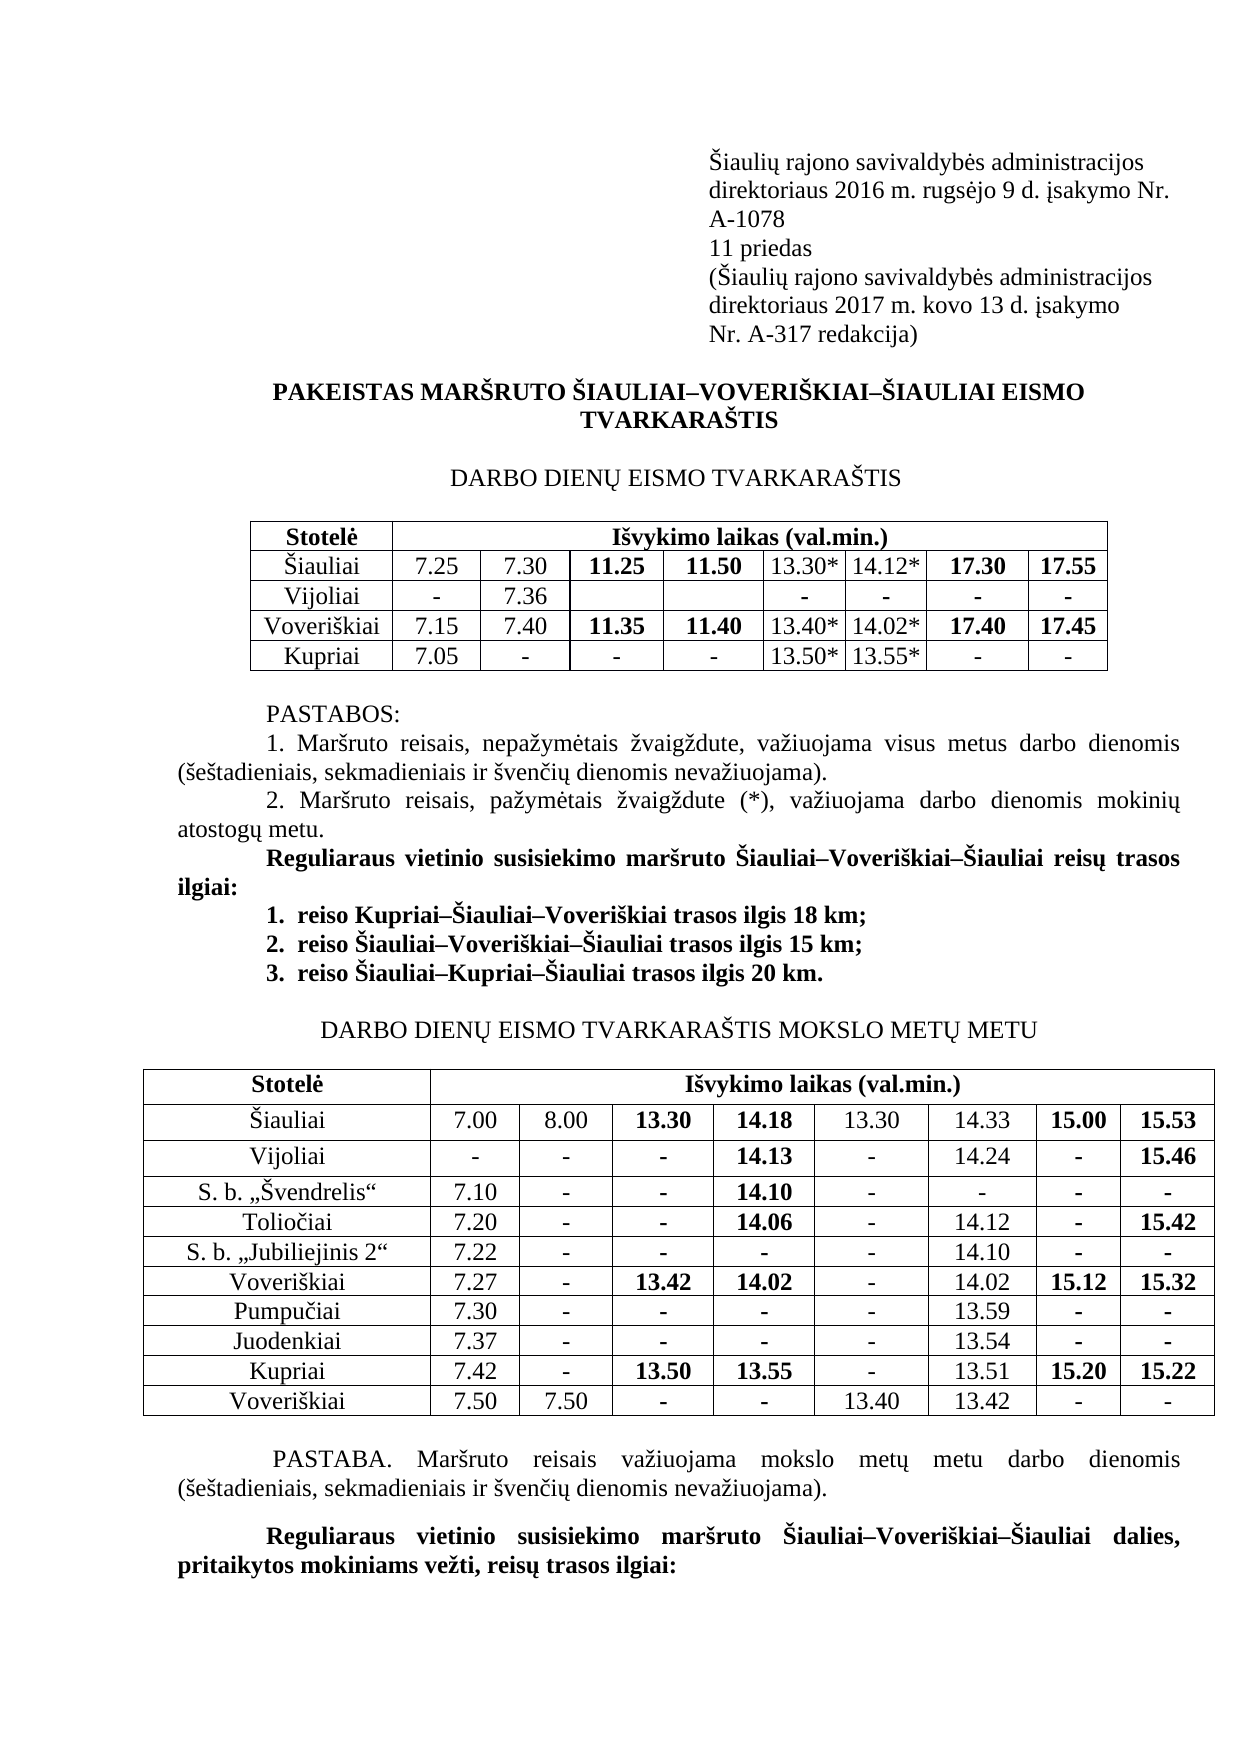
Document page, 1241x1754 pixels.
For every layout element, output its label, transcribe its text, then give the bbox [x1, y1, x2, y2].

table_cell 14.12* [846, 551, 926, 580]
table_cell - [815, 1296, 928, 1325]
table_header Stotelė [251, 522, 392, 550]
table_cell Kupriai [251, 641, 392, 669]
table_cell - [927, 581, 1028, 610]
table_cell 11.50 [664, 551, 763, 580]
table_cell 15.00 [1037, 1105, 1120, 1140]
text 2. Maršruto reisais, pažymėtais žvaigždute (*), važiuojama darbo dienomis mokinių atostogų metu. [177, 786, 1181, 843]
table_cell Kupriai [144, 1356, 430, 1385]
table_cell 13.30* [764, 551, 845, 580]
table_cell 17.45 [1029, 611, 1107, 640]
table_cell 14.02* [846, 611, 926, 640]
table_cell 13.42 [929, 1386, 1036, 1414]
table_cell 11.35 [571, 611, 663, 640]
table_cell Juodenkiai [144, 1326, 430, 1355]
text 3. reiso Šiauliai–Kupriai–Šiauliai trasos ilgis 20 km. [177, 958, 1181, 987]
table_cell 17.55 [1029, 551, 1107, 580]
table_cell - [481, 641, 569, 669]
table_cell [571, 581, 663, 610]
table_cell 7.50 [431, 1386, 519, 1414]
table_cell Voveriškiai [251, 611, 392, 640]
table_cell - [815, 1207, 928, 1236]
text direktoriaus 2016 m. rugsėjo 9 d. įsakymo Nr. A-1078 [709, 176, 1181, 233]
table_cell 13.50* [764, 641, 845, 669]
table_cell 13.30 [613, 1105, 713, 1140]
table_header Išvykimo laikas (val.min.) [431, 1070, 1214, 1104]
table_cell 13.40 [815, 1386, 928, 1414]
table_cell 7.40 [481, 611, 569, 640]
table_cell 15.20 [1037, 1356, 1120, 1385]
table_cell Voveriškiai [144, 1386, 430, 1414]
text (Šiaulių rajono savivaldybės administracijos [709, 262, 1181, 291]
text PASTABOS: [177, 699, 1181, 728]
table_cell 15.42 [1121, 1207, 1214, 1236]
table_cell 7.50 [520, 1386, 612, 1414]
table_header Stotelė [144, 1070, 430, 1104]
table_cell - [571, 641, 663, 669]
table_cell 7.00 [431, 1105, 519, 1140]
table_cell - [613, 1386, 713, 1414]
table_cell 13.54 [929, 1326, 1036, 1355]
table_cell 14.33 [929, 1105, 1036, 1140]
table_cell - [1037, 1177, 1120, 1206]
table_cell - [1037, 1141, 1120, 1176]
table_cell - [1121, 1177, 1214, 1206]
table_cell 13.55* [846, 641, 926, 669]
table_cell - [815, 1326, 928, 1355]
table_cell Pumpučiai [144, 1296, 430, 1325]
table_cell - [520, 1267, 612, 1295]
table_cell - [714, 1386, 814, 1414]
table_cell - [520, 1141, 612, 1176]
table_cell - [520, 1296, 612, 1325]
table_cell - [520, 1177, 612, 1206]
table_cell 15.46 [1121, 1141, 1214, 1176]
text Reguliaraus vietinio susisiekimo maršruto Šiauliai–Voveriškiai–Šiauliai dalies, pritaikytos mokiniams vežti, reisų trasos ilgiai: [177, 1521, 1181, 1578]
table_cell - [1121, 1296, 1214, 1325]
table_cell - [1029, 641, 1107, 669]
table_cell - [1037, 1386, 1120, 1414]
table_cell - [1029, 581, 1107, 610]
table_cell - [520, 1207, 612, 1236]
table_cell - [1037, 1237, 1120, 1266]
table_cell - [929, 1177, 1036, 1206]
table_cell 15.53 [1121, 1105, 1214, 1140]
table_cell - [613, 1141, 713, 1176]
table_cell 7.22 [431, 1237, 519, 1266]
table_cell 14.18 [714, 1105, 814, 1140]
table_cell - [714, 1237, 814, 1266]
table_cell 17.30 [927, 551, 1028, 580]
table_cell 13.40* [764, 611, 845, 640]
text 1. reiso Kupriai–Šiauliai–Voveriškiai trasos ilgis 18 km; [177, 901, 1181, 929]
table_cell 14.06 [714, 1207, 814, 1236]
table_cell - [927, 641, 1028, 669]
table_cell 7.15 [393, 611, 480, 640]
text direktoriaus 2017 m. kovo 13 d. įsakymo [709, 291, 1181, 319]
table_cell - [1037, 1207, 1120, 1236]
table_cell 11.25 [571, 551, 663, 580]
table_cell - [431, 1141, 519, 1176]
table_cell 7.27 [431, 1267, 519, 1295]
table_cell - [520, 1237, 612, 1266]
table_cell 7.36 [481, 581, 569, 610]
table_cell 14.12 [929, 1207, 1036, 1236]
text 1. Maršruto reisais, nepažymėtais žvaigždute, važiuojama visus metus darbo dienomis (šeštadieniais, sekmadieniais ir švenčių dienomis nevažiuojama). [177, 728, 1181, 786]
table_cell - [520, 1356, 612, 1385]
table_cell - [613, 1296, 713, 1325]
table_cell - [815, 1141, 928, 1176]
table_cell - [520, 1326, 612, 1355]
table_cell 7.05 [393, 641, 480, 669]
table_cell - [815, 1237, 928, 1266]
table_cell 14.02 [929, 1267, 1036, 1295]
text PASTABA. Maršruto reisais važiuojama mokslo metų metu darbo dienomis (šeštadieniais, sekmadieniais ir švenčių dienomis nevažiuojama). [177, 1444, 1181, 1502]
table_cell 15.32 [1121, 1267, 1214, 1295]
table_cell - [613, 1207, 713, 1236]
table_cell 14.13 [714, 1141, 814, 1176]
table_cell [664, 581, 763, 610]
table_cell 7.20 [431, 1207, 519, 1236]
table_header Išvykimo laikas (val.min.) [393, 522, 1107, 550]
table_cell - [393, 581, 480, 610]
table_cell Vijoliai [144, 1141, 430, 1176]
table_cell 8.00 [520, 1105, 612, 1140]
table_cell - [764, 581, 845, 610]
table_cell - [664, 641, 763, 669]
table_cell - [1037, 1296, 1120, 1325]
table_cell 7.25 [393, 551, 480, 580]
table_cell - [1121, 1237, 1214, 1266]
table_cell 17.40 [927, 611, 1028, 640]
table_cell 7.10 [431, 1177, 519, 1206]
table_cell 13.59 [929, 1296, 1036, 1325]
table_cell - [1121, 1386, 1214, 1414]
text Nr. A-317 redakcija) [709, 319, 1181, 348]
table_cell 14.02 [714, 1267, 814, 1295]
text Šiaulių rajono savivaldybės administracijos [709, 147, 1181, 176]
table_cell 7.30 [431, 1296, 519, 1325]
table_cell 7.37 [431, 1326, 519, 1355]
table_cell Voveriškiai [144, 1267, 430, 1295]
table_cell - [815, 1356, 928, 1385]
table_cell 7.30 [481, 551, 569, 580]
table_cell S. b. „Jubiliejinis 2“ [144, 1237, 430, 1266]
table_cell 13.51 [929, 1356, 1036, 1385]
table_cell - [613, 1326, 713, 1355]
table_cell Vijoliai [251, 581, 392, 610]
text DARBO DIENŲ EISMO TVARKARAŠTIS MOKSLO METŲ METU [177, 1016, 1181, 1044]
table_cell S. b. „Švendrelis“ [144, 1177, 430, 1206]
table_cell - [714, 1326, 814, 1355]
table_cell - [846, 581, 926, 610]
table_cell 13.30 [815, 1105, 928, 1140]
table_cell - [1121, 1326, 1214, 1355]
text PAKEISTAS MARŠRUTO ŠIAULIAI–VOVERIŠKIAI–ŠIAULIAI EISMO TVARKARAŠTIS [177, 377, 1181, 434]
table_cell - [613, 1237, 713, 1266]
table_cell 13.42 [613, 1267, 713, 1295]
table_cell Toliočiai [144, 1207, 430, 1236]
table_cell - [714, 1296, 814, 1325]
table_cell - [815, 1267, 928, 1295]
table_cell 11.40 [664, 611, 763, 640]
table_cell Šiauliai [251, 551, 392, 580]
table_cell 13.55 [714, 1356, 814, 1385]
table_cell 15.22 [1121, 1356, 1214, 1385]
table_cell - [1037, 1326, 1120, 1355]
text 11 priedas [709, 233, 1181, 262]
table_cell 14.10 [714, 1177, 814, 1206]
text Reguliaraus vietinio susisiekimo maršruto Šiauliai–Voveriškiai–Šiauliai reisų trasos ilgiai: [177, 843, 1181, 901]
table_cell 13.50 [613, 1356, 713, 1385]
table_cell - [613, 1177, 713, 1206]
table_cell 7.42 [431, 1356, 519, 1385]
table_cell - [815, 1177, 928, 1206]
table_cell Šiauliai [144, 1105, 430, 1140]
text DARBO DIENŲ EISMO TVARKARAŠTIS [177, 463, 1181, 492]
table_cell 15.12 [1037, 1267, 1120, 1295]
table_cell 14.10 [929, 1237, 1036, 1266]
text 2. reiso Šiauliai–Voveriškiai–Šiauliai trasos ilgis 15 km; [177, 929, 1181, 958]
table_cell 14.24 [929, 1141, 1036, 1176]
